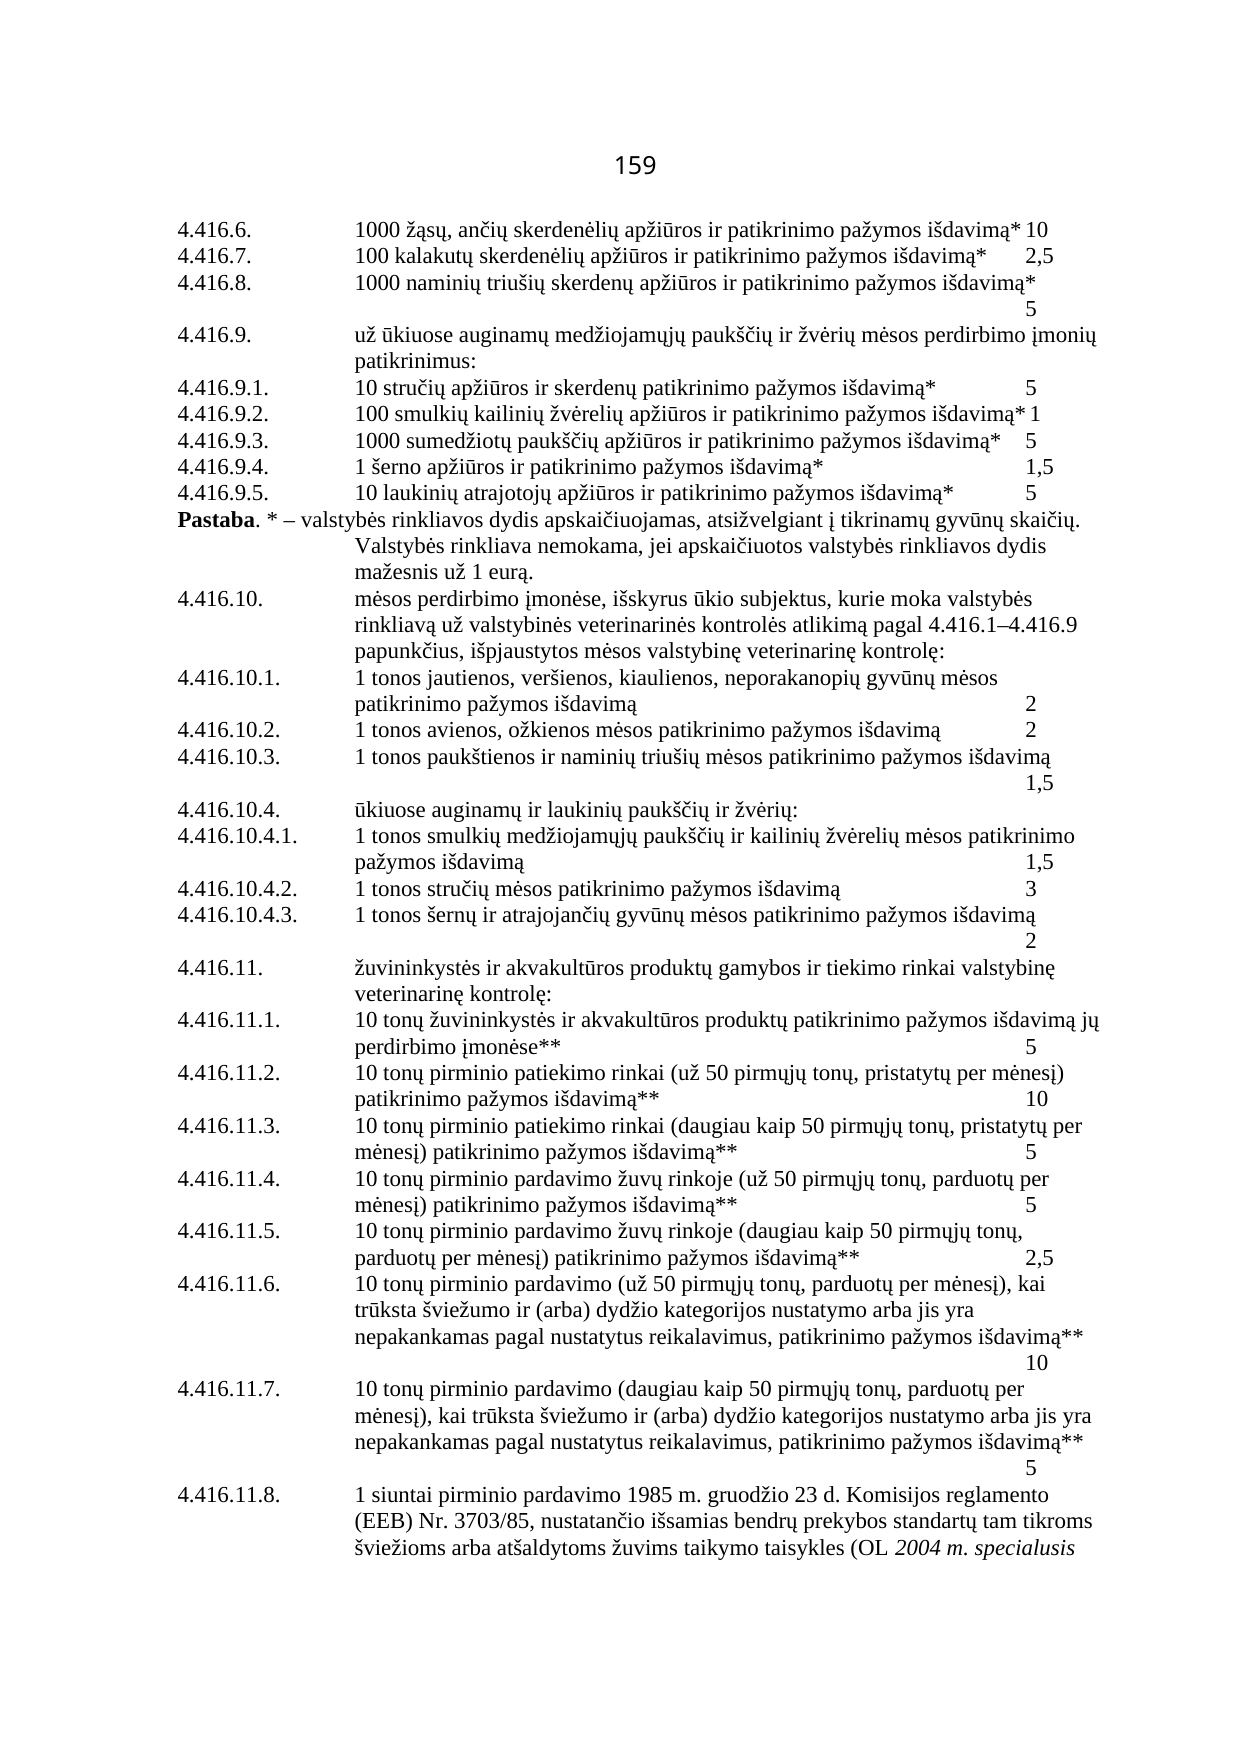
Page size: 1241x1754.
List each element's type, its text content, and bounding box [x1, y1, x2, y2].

text 4.416.10.4.1. 1 tonos smulkių medžiojamųjų paukščių ir kailinių žvėrelių mėsos patikrinimo pažymos išdavimą 1,5 [177, 822, 1107, 875]
text 4.416.11.8. 1 siuntai pirminio pardavimo 1985 m. gruodžio 23 d. Komisijos reglamento (EEB) Nr. 3703/85, nustatančio išsamias bendrų prekybos standartų tam tikroms šviežioms arba atšaldytoms žuvims taikymo taisykles (OL 2004 m. specialusis [177, 1481, 1107, 1560]
text 4.416.6. 1000 žąsų, ančių skerdenėlių apžiūros ir patikrinimo pažymos išdavimą* 10 [177, 216, 1107, 242]
text 4.416.10.4.2. 1 tonos stručių mėsos patikrinimo pažymos išdavimą 3 [177, 875, 1107, 901]
text 4.416.11. žuvininkystės ir akvakultūros produktų gamybos ir tiekimo rinkai valstybinę veterinarinę kontrolę: [177, 954, 1107, 1006]
text 4.416.10.1. 1 tonos jautienos, veršienos, kiaulienos, neporakanopių gyvūnų mėsos patikrinimo pažymos išdavimą 2 [177, 664, 1107, 717]
text 4.416.9.1. 10 stručių apžiūros ir skerdenų patikrinimo pažymos išdavimą* 5 [177, 374, 1107, 400]
text 4.416.10.4. ūkiuose auginamų ir laukinių paukščių ir žvėrių: [177, 796, 1107, 822]
text 4.416.9.3. 1000 sumedžiotų paukščių apžiūros ir patikrinimo pažymos išdavimą* 5 [177, 427, 1107, 453]
text 4.416.9. už ūkiuose auginamų medžiojamųjų paukščių ir žvėrių mėsos perdirbimo įmonių patikrinimus: [177, 321, 1107, 374]
text 4.416.11.1. 10 tonų žuvininkystės ir akvakultūros produktų patikrinimo pažymos išdavimą jų perdirbimo įmonėse** 5 [177, 1006, 1107, 1059]
text 4.416.11.6. 10 tonų pirminio pardavimo (už 50 pirmųjų tonų, parduotų per mėnesį), kai trūksta šviežumo ir (arba) dydžio kategorijos nustatymo arba jis yra nepakankamas pagal nustatytus reikalavimus, patikrinimo pažymos išdavimą** 10 [177, 1270, 1107, 1375]
text 4.416.10.2. 1 tonos avienos, ožkienos mėsos patikrinimo pažymos išdavimą 2 [177, 717, 1107, 743]
text 4.416.11.3. 10 tonų pirminio patiekimo rinkai (daugiau kaip 50 pirmųjų tonų, pristatytų per mėnesį) patikrinimo pažymos išdavimą** 5 [177, 1112, 1107, 1164]
text 4.416.11.5. 10 tonų pirminio pardavimo žuvų rinkoje (daugiau kaip 50 pirmųjų tonų, parduotų per mėnesį) patikrinimo pažymos išdavimą** 2,5 [177, 1217, 1107, 1270]
text 4.416.9.4. 1 šerno apžiūros ir patikrinimo pažymos išdavimą* 1,5 [177, 453, 1107, 479]
text 4.416.11.2. 10 tonų pirminio patiekimo rinkai (už 50 pirmųjų tonų, pristatytų per mėnesį) patikrinimo pažymos išdavimą** 10 [177, 1059, 1107, 1112]
text 4.416.11.7. 10 tonų pirminio pardavimo (daugiau kaip 50 pirmųjų tonų, parduotų per mėnesį), kai trūksta šviežumo ir (arba) dydžio kategorijos nustatymo arba jis yra nepakankamas pagal nustatytus reikalavimus, patikrinimo pažymos išdavimą** 5 [177, 1375, 1107, 1481]
text 4.416.8. 1000 naminių triušių skerdenų apžiūros ir patikrinimo pažymos išdavimą* 5 [177, 268, 1107, 321]
text 4.416.11.4. 10 tonų pirminio pardavimo žuvų rinkoje (už 50 pirmųjų tonų, parduotų per mėnesį) patikrinimo pažymos išdavimą** 5 [177, 1164, 1107, 1217]
text 4.416.9.2. 100 smulkių kailinių žvėrelių apžiūros ir patikrinimo pažymos išdavimą* 1 [177, 400, 1107, 427]
text 4.416.9.5. 10 laukinių atrajotojų apžiūros ir patikrinimo pažymos išdavimą* 5 [177, 479, 1107, 506]
text Pastaba. * – valstybės rinkliavos dydis apskaičiuojamas, atsižvelgiant į tikrinamų gyvūnų skaičių. Valstybės rinkliava nemokama, jei apskaičiuotos valstybės rinkliavos dydis mažesnis už 1 eurą. [177, 506, 1107, 585]
text 4.416.10.3. 1 tonos paukštienos ir naminių triušių mėsos patikrinimo pažymos išdavimą 1,5 [177, 743, 1107, 796]
text 4.416.10.4.3. 1 tonos šernų ir atrajojančių gyvūnų mėsos patikrinimo pažymos išdavimą 2 [177, 901, 1107, 954]
text 4.416.7. 100 kalakutų skerdenėlių apžiūros ir patikrinimo pažymos išdavimą* 2,5 [177, 242, 1107, 268]
text 4.416.10. mėsos perdirbimo įmonėse, išskyrus ūkio subjektus, kurie moka valstybės rinkliavą už valstybinės veterinarinės kontrolės atlikimą pagal 4.416.1–4.416.9 papunkčius, išpjaustytos mėsos valstybinę veterinarinę kontrolę: [177, 585, 1107, 664]
